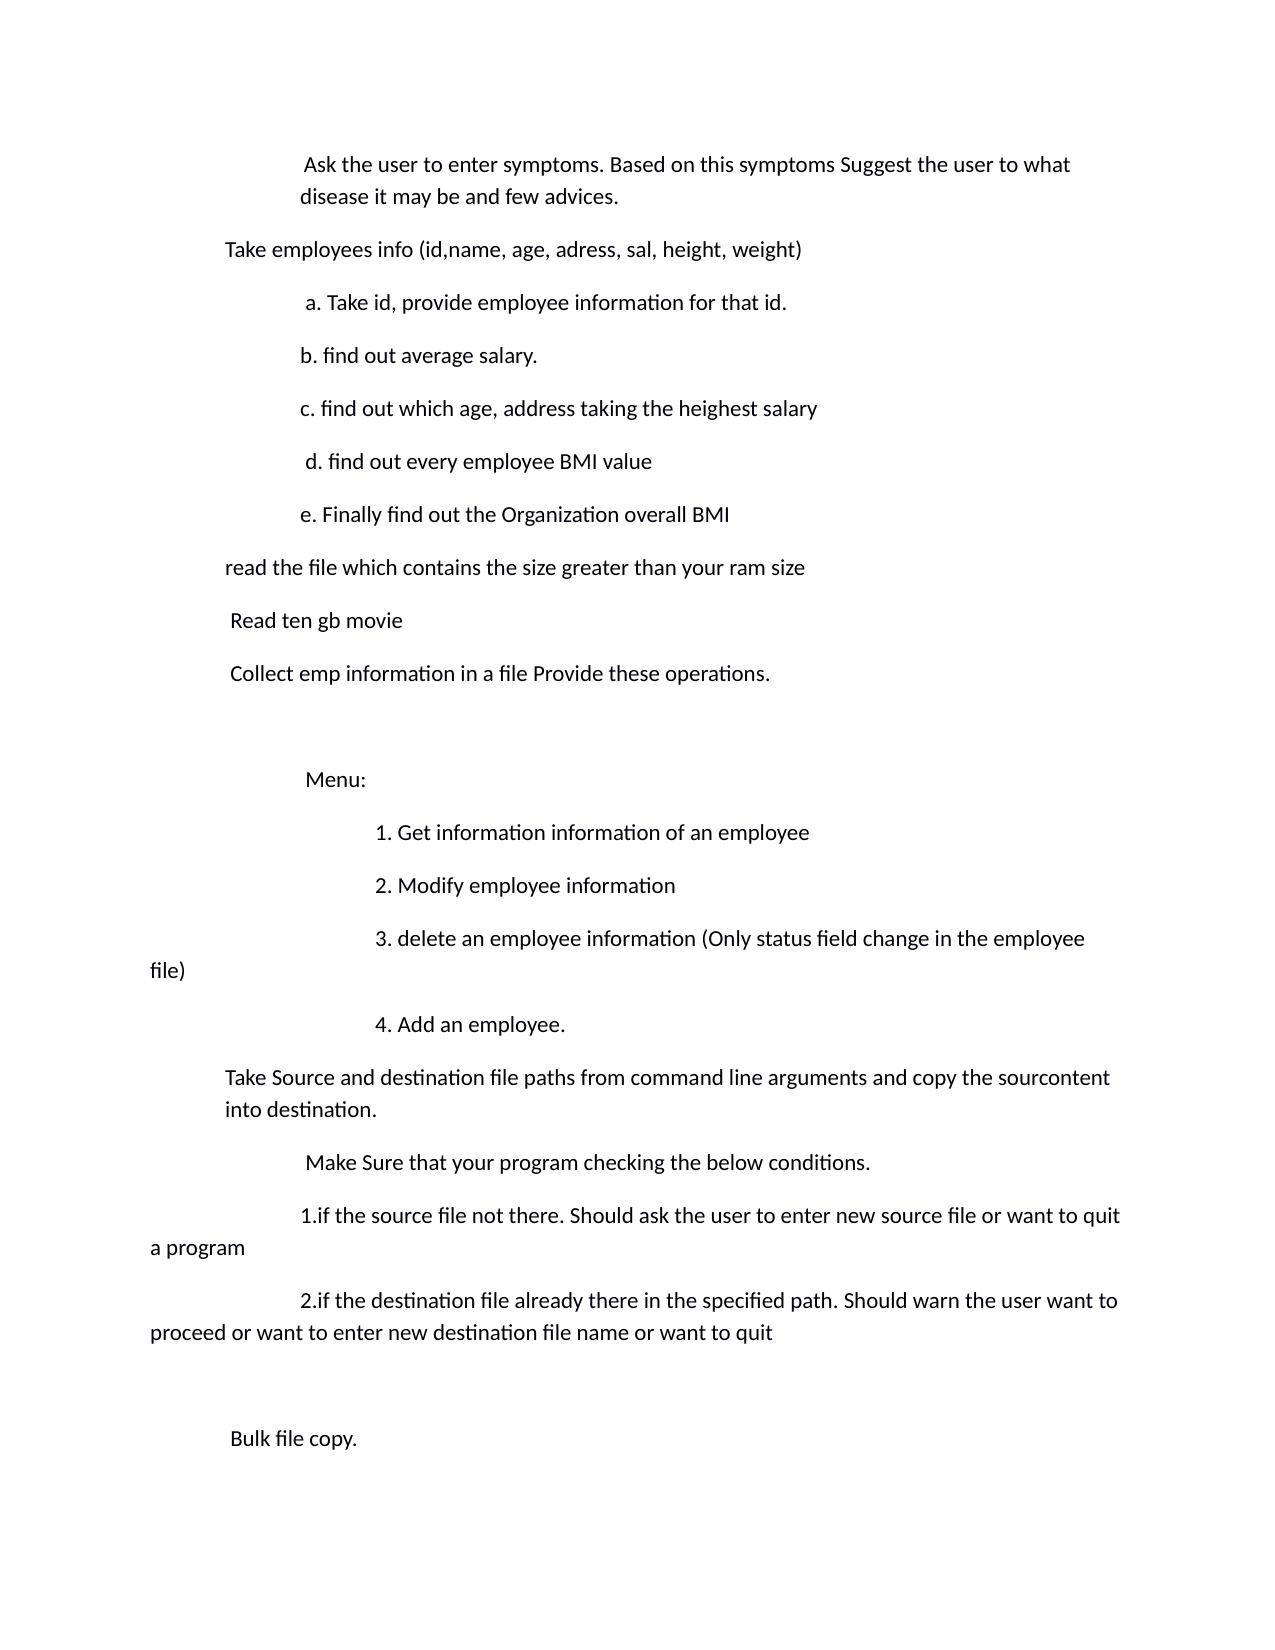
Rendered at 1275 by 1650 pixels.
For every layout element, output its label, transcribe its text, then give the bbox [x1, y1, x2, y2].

list Collect emp information in a file Provide these operations. [225, 659, 1125, 687]
text a. Take id, provide employee information for that id. [150, 288, 1125, 316]
text Menu: [150, 765, 1125, 793]
list Take Source and destination file paths from command line arguments and copy the sourcontent into destination. [225, 1063, 1125, 1123]
text e. Finally find out the Organization overall BMI [150, 500, 1125, 528]
text 2.if the destination file already there in the specified path. Should warn the user want to proceed or want to enter new destination file name or want to quit [150, 1286, 1125, 1346]
text d. find out every employee BMI value [150, 447, 1125, 475]
text b. find out average salary. [150, 341, 1125, 369]
text Ask the user to enter symptoms. Based on this symptoms Suggest the user to what disease it may be and few advices. [300, 150, 1125, 210]
text 1.if the source file not there. Should ask the user to enter new source file or want to quit a program [150, 1201, 1125, 1261]
text 3. delete an employee information (Only status field change in the employee file) [150, 924, 1125, 985]
list Bulk file copy. [225, 1424, 1125, 1452]
list Read ten gb movie [225, 606, 1125, 634]
text 4. Add an employee. [150, 1010, 1125, 1038]
text 1. Get information information of an employee [150, 818, 1125, 846]
list read the file which contains the size greater than your ram size [225, 553, 1125, 581]
text c. find out which age, address taking the heighest salary [150, 394, 1125, 422]
list Take employees info (id,name, age, adress, sal, height, weight) [225, 235, 1125, 263]
text Make Sure that your program checking the below conditions. [150, 1148, 1125, 1176]
text 2. Modify employee information [150, 871, 1125, 899]
